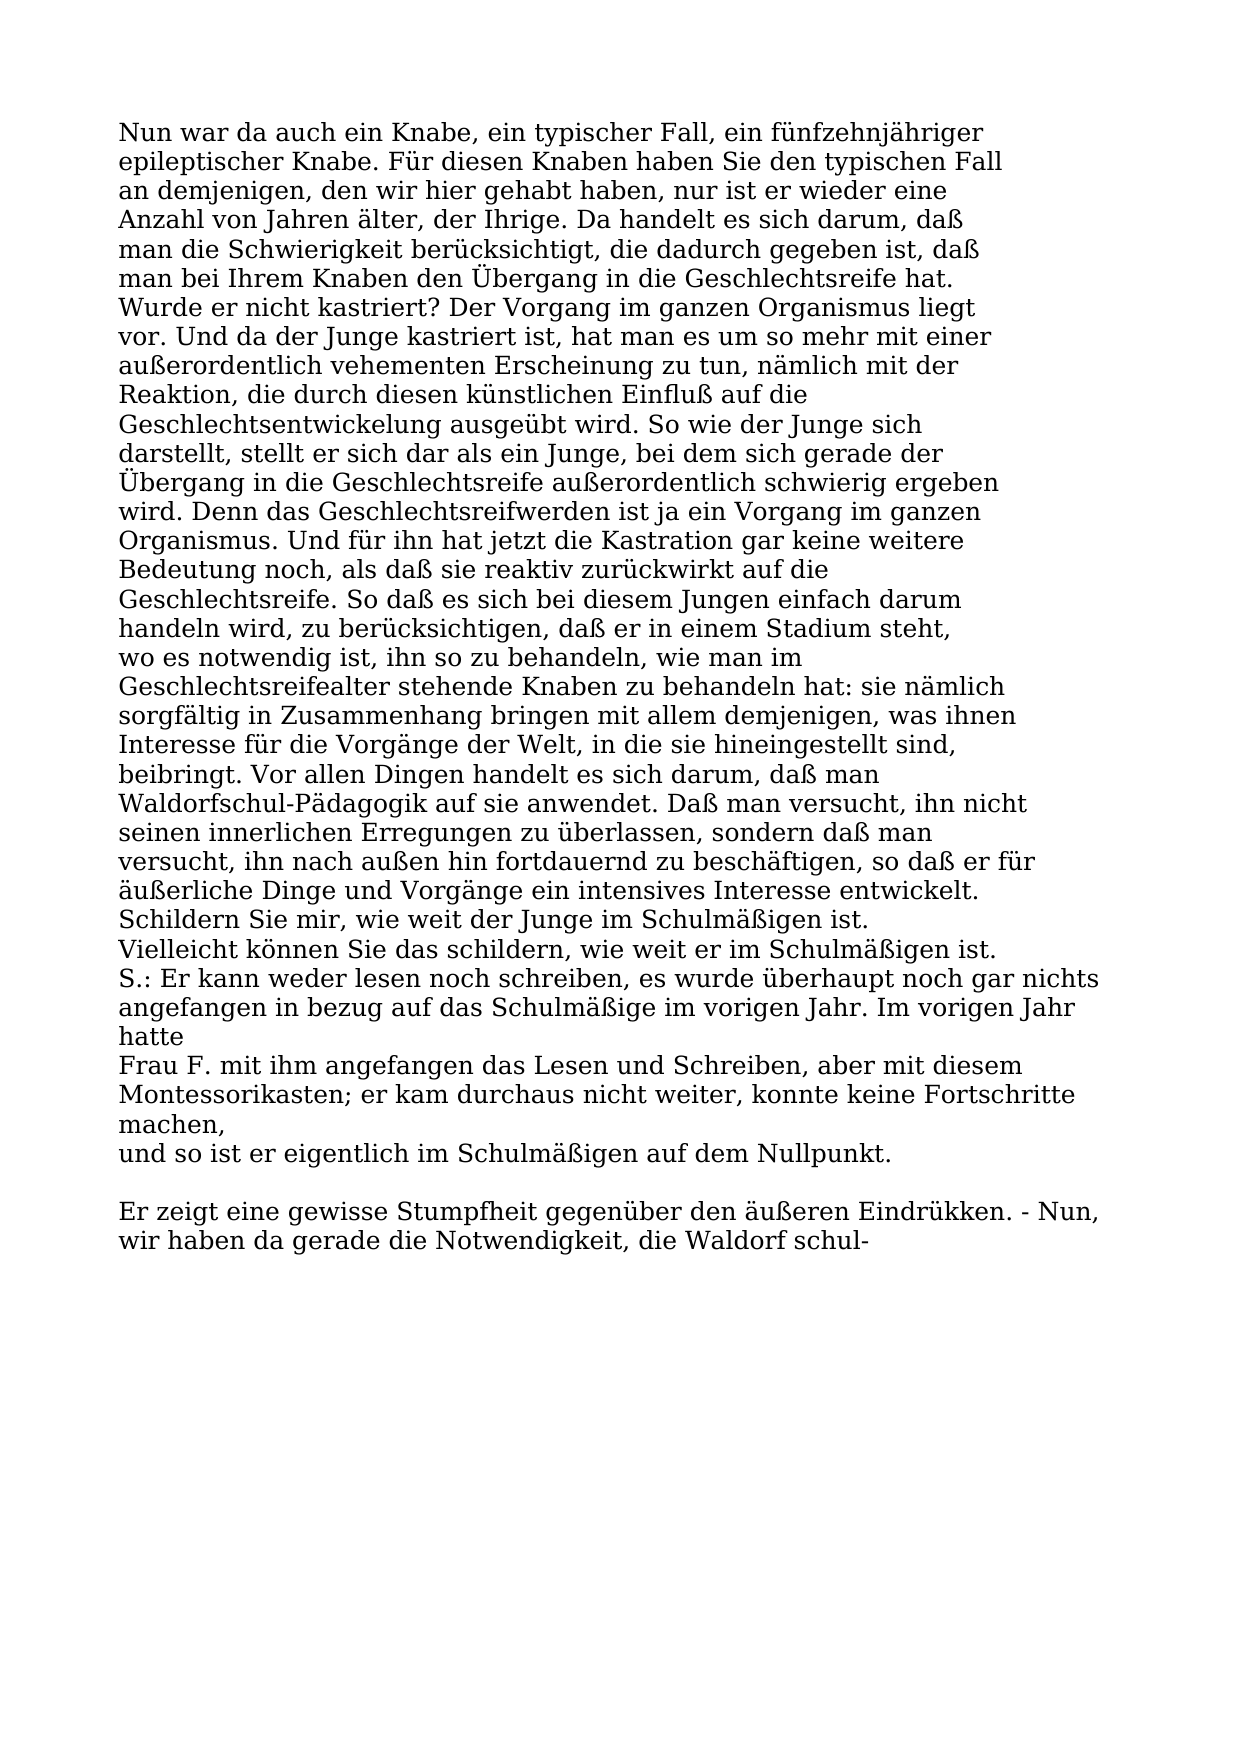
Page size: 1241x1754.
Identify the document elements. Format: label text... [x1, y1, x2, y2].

text Übergang in die Geschlechtsreife außerordentlich schwierig ergeben [118, 468, 1122, 497]
text Waldorfschul-Pädagogik auf sie anwendet. Daß man versucht, ihn nicht [118, 789, 1122, 818]
text Schildern Sie mir, wie weit der Junge im Schulmäßigen ist. [118, 906, 1122, 935]
text angefangen in bezug auf das Schulmäßige im vorigen Jahr. Im vorigen Jahr hatte [118, 993, 1122, 1051]
text Geschlechtsentwickelung ausgeübt wird. So wie der Junge sich [118, 410, 1122, 439]
text Frau F. mit ihm angefangen das Lesen und Schreiben, aber mit diesem [118, 1051, 1122, 1081]
text sorgfältig in Zusammenhang bringen mit allem demjenigen, was ihnen [118, 701, 1122, 731]
text Reaktion, die durch diesen künstlichen Einfluß auf die [118, 381, 1122, 410]
text Wurde er nicht kastriert? Der Vorgang im ganzen Organismus liegt [118, 293, 1122, 322]
text epileptischer Knabe. Für diesen Knaben haben Sie den typischen Fall [118, 147, 1122, 176]
text darstellt, stellt er sich dar als ein Junge, bei dem sich gerade der [118, 439, 1122, 468]
text man bei Ihrem Knaben den Übergang in die Geschlechtsreife hat. [118, 264, 1122, 293]
text man die Schwierigkeit berücksichtigt, die dadurch gegeben ist, daß [118, 235, 1122, 264]
text handeln wird, zu berücksichtigen, daß er in einem Stadium steht, [118, 614, 1122, 643]
text Anzahl von Jahren älter, der Ihrige. Da handelt es sich darum, daß [118, 206, 1122, 235]
text beibringt. Vor allen Dingen handelt es sich darum, daß man [118, 760, 1122, 789]
text Bedeutung noch, als daß sie reaktiv zurückwirkt auf die [118, 556, 1122, 585]
text und so ist er eigentlich im Schulmäßigen auf dem Nullpunkt. [118, 1139, 1122, 1168]
text Interesse für die Vorgänge der Welt, in die sie hineingestellt sind, [118, 731, 1122, 760]
text Montessorikasten; er kam durchaus nicht weiter, konnte keine Fortschritte machen, [118, 1081, 1122, 1139]
text an demjenigen, den wir hier gehabt haben, nur ist er wieder eine [118, 176, 1122, 206]
text seinen innerlichen Erregungen zu überlassen, sondern daß man [118, 818, 1122, 847]
text wo es notwendig ist, ihn so zu behandeln, wie man im [118, 643, 1122, 672]
text Er zeigt eine gewisse Stumpfheit gegenüber den äußeren Eindrükken. - Nun, wir haben da gerade die Notwendigkeit, die Waldorf schul- [118, 1197, 1122, 1256]
text versucht, ihn nach außen hin fortdauernd zu beschäftigen, so daß er für [118, 847, 1122, 876]
text wird. Denn das Geschlechtsreifwerden ist ja ein Vorgang im ganzen [118, 497, 1122, 526]
text Geschlechtsreife. So daß es sich bei diesem Jungen einfach darum [118, 585, 1122, 614]
text S.: Er kann weder lesen noch schreiben, es wurde überhaupt noch gar nichts [118, 964, 1122, 993]
text Vielleicht können Sie das schildern, wie weit er im Schulmäßigen ist. [118, 935, 1122, 964]
text Nun war da auch ein Knabe, ein typischer Fall, ein fünfzehnjähriger [118, 118, 1122, 147]
text äußerliche Dinge und Vorgänge ein intensives Interesse entwickelt. [118, 876, 1122, 906]
text vor. Und da der Junge kastriert ist, hat man es um so mehr mit einer [118, 322, 1122, 351]
text außerordentlich vehementen Erscheinung zu tun, nämlich mit der [118, 351, 1122, 381]
text Geschlechtsreifealter stehende Knaben zu behandeln hat: sie nämlich [118, 672, 1122, 701]
text Organismus. Und für ihn hat jetzt die Kastration gar keine weitere [118, 526, 1122, 556]
